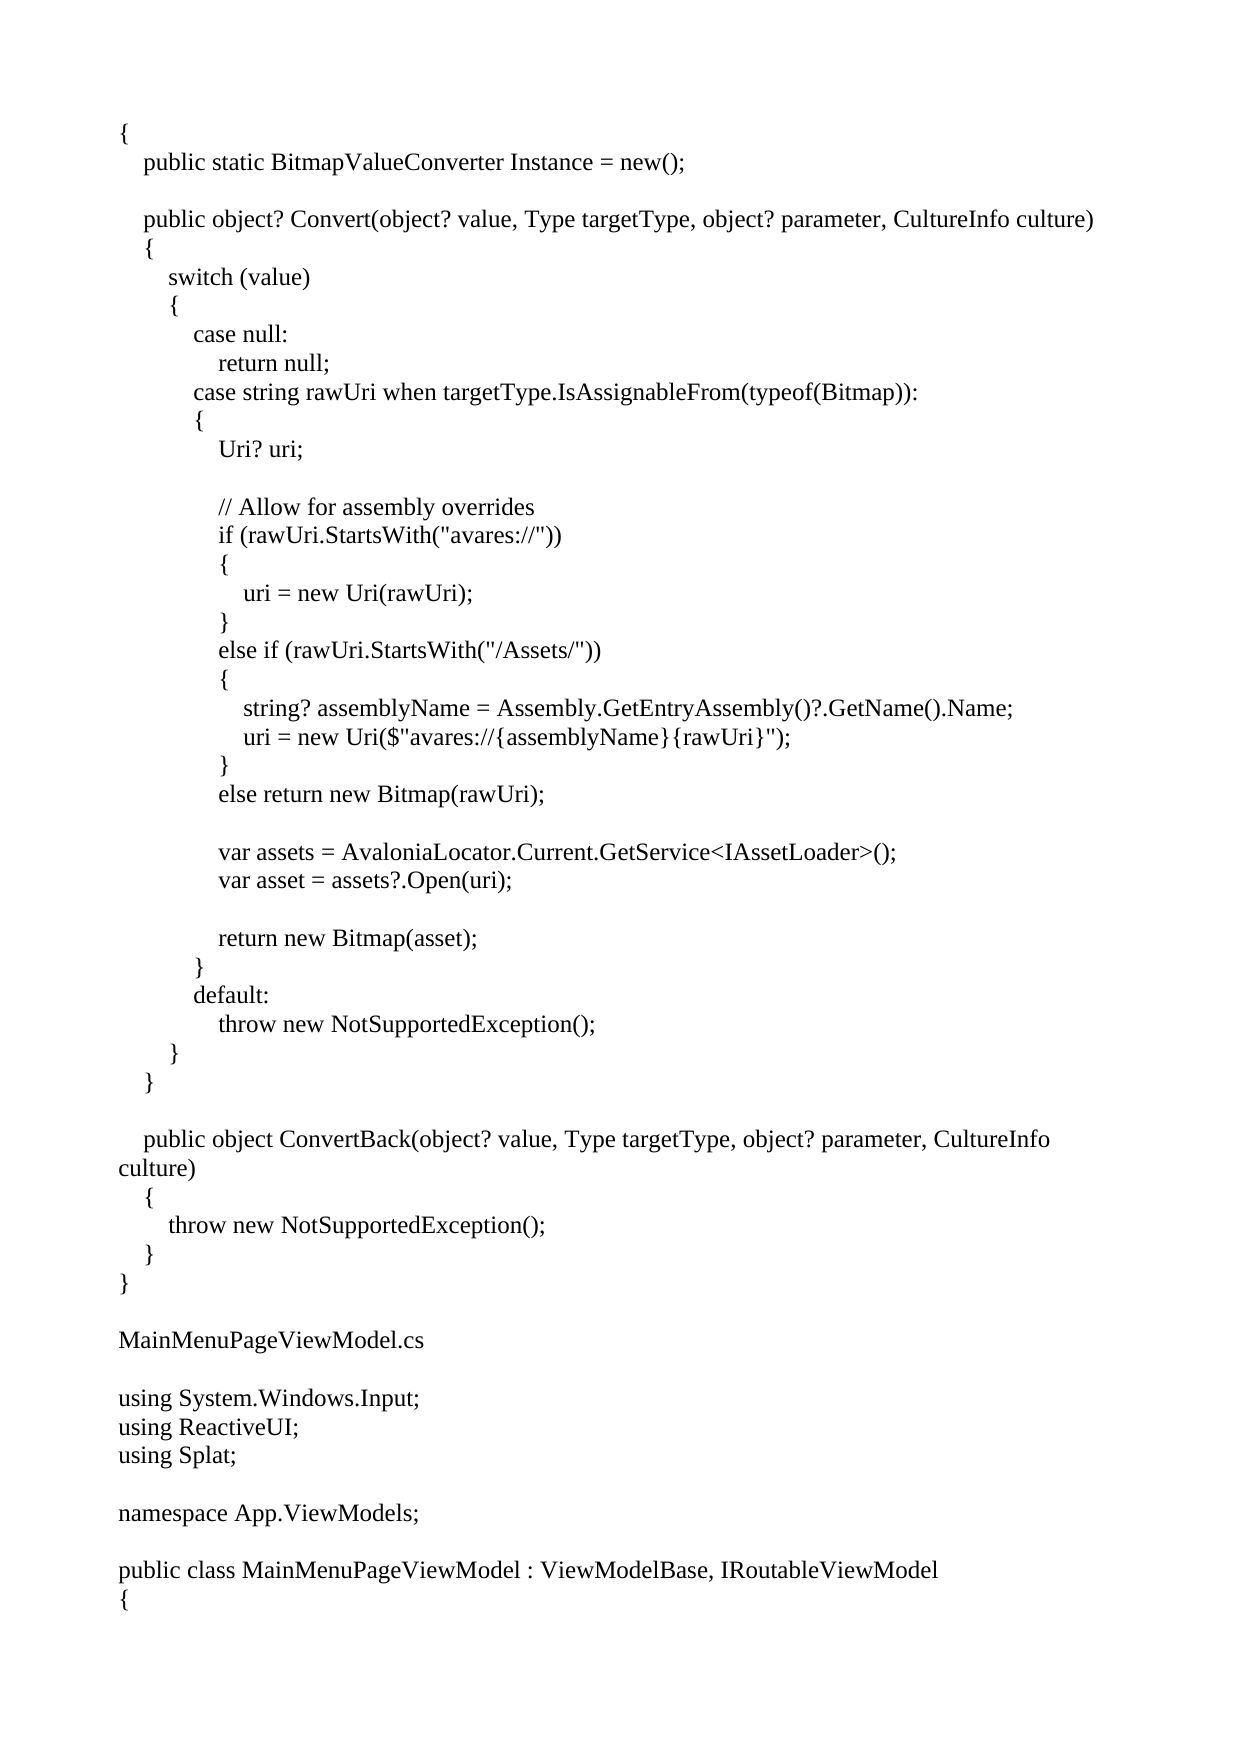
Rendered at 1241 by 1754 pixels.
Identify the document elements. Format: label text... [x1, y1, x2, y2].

subtitle using System.Windows.Input; using ReactiveUI; using Splat; namespace App.ViewModels; public class MainMenuPageViewModel : ViewModelBase, IRoutableViewModel { [118, 1383, 1122, 1613]
subtitle { public static BitmapValueConverter Instance = new(); public object? Convert(object? value, Type targetType, object? parameter, CultureInfo culture) { switch (value) { case null: return null; case string rawUri when targetType.IsAssignableFrom(typeof(Bitmap)): { Uri? uri; // Allow for assembly overrides if (rawUri.StartsWith("avares://")) { uri = new Uri(rawUri); } else if (rawUri.StartsWith("/Assets/")) { string? assemblyName = Assembly.GetEntryAssembly()?.GetName().Name; uri = new Uri($"avares://{assemblyName}{rawUri}"); } else return new Bitmap(rawUri); var assets = AvaloniaLocator.Current.GetService<IAssetLoader>(); var asset = assets?.Open(uri); return new Bitmap(asset); } default: throw new NotSupportedException(); } } public object ConvertBack(object? value, Type targetType, object? parameter, CultureInfo culture) { throw new NotSupportedException(); } } [118, 118, 1122, 1326]
subtitle MainMenuPageViewModel.cs [118, 1326, 1122, 1383]
